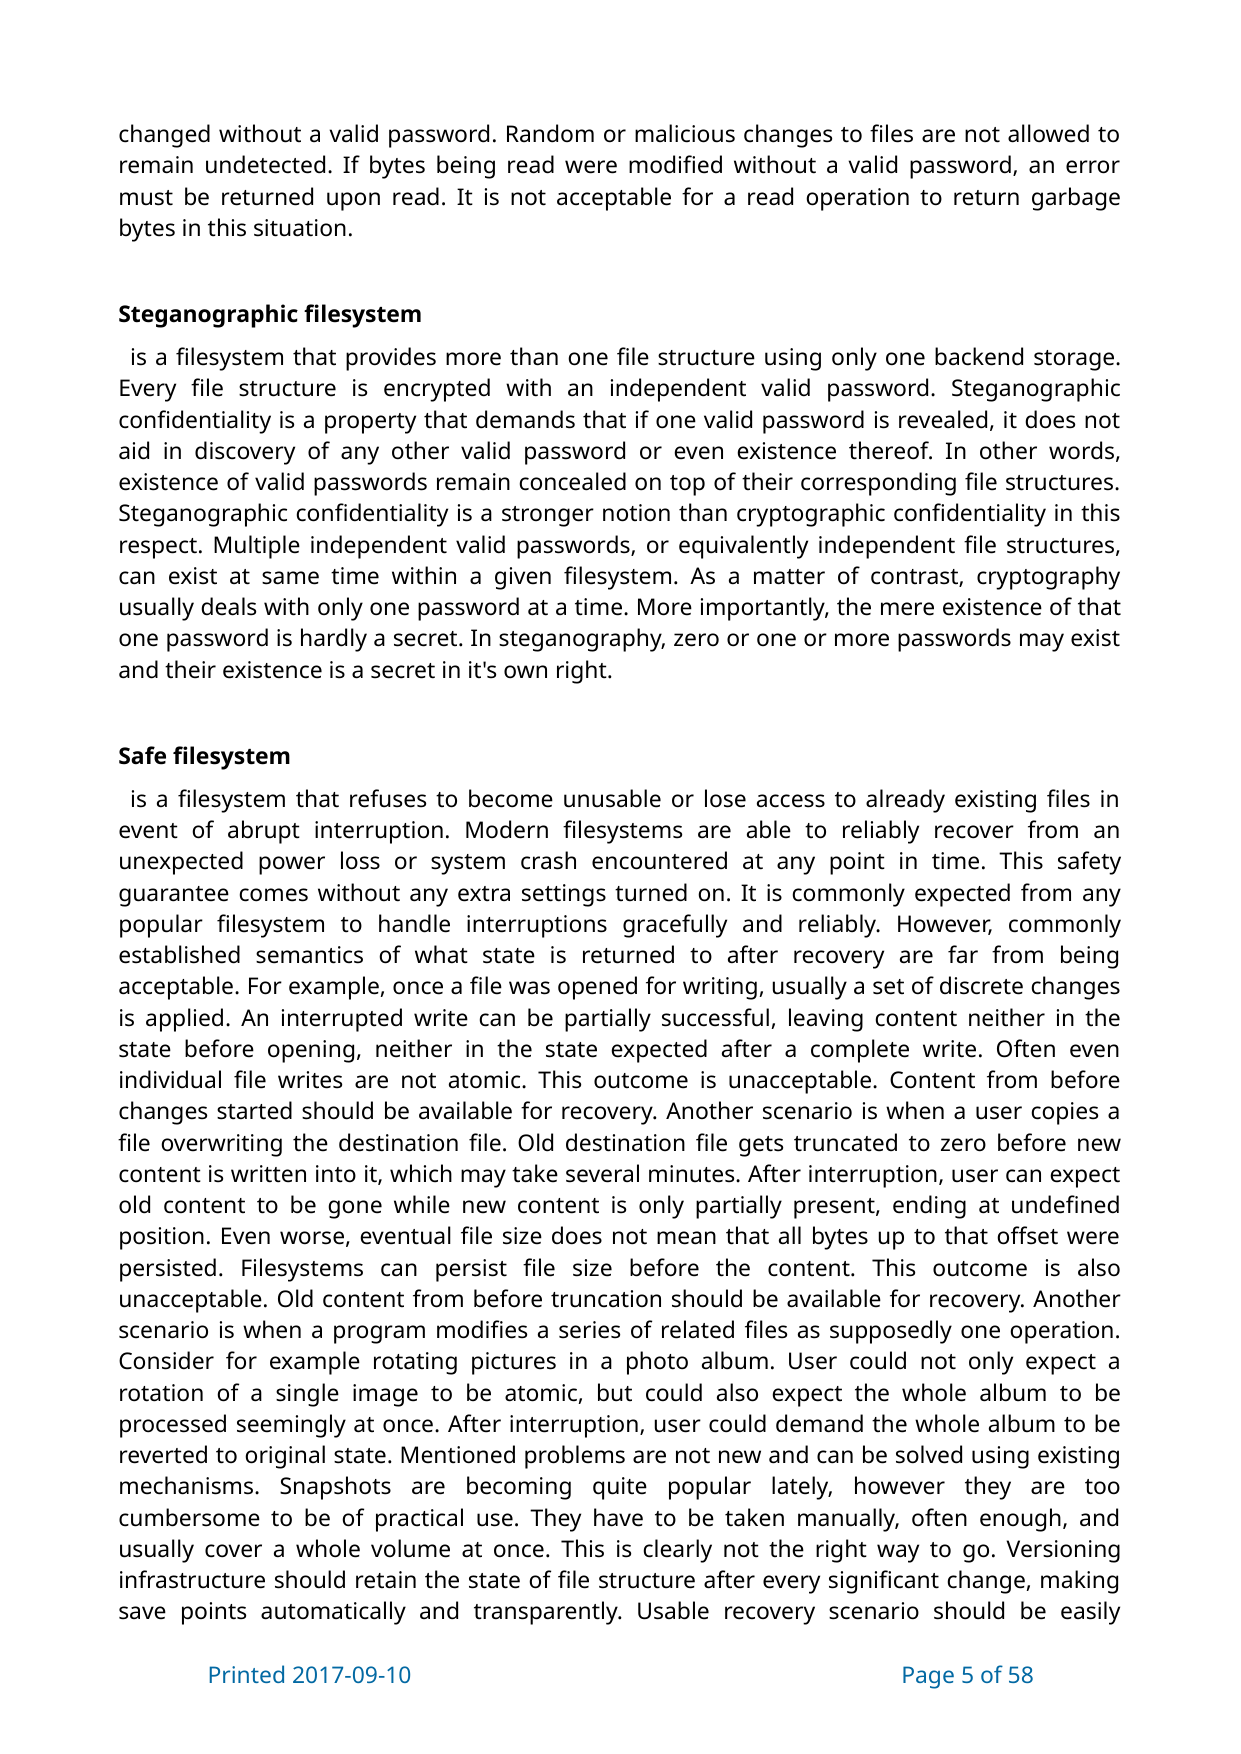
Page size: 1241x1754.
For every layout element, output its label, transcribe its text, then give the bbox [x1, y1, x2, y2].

text is a filesystem that provides more than one file structure using only one backend storage. Every file structure is encrypted with an independent valid password. Steganographic confidentiality is a property that demands that if one valid password is revealed, it does not aid in discovery of any other valid password or even existence thereof. In other words, existence of valid passwords remain concealed on top of their corresponding file structures. Steganographic confidentiality is a stronger notion than cryptographic confidentiality in this respect. Multiple independent valid passwords, or equivalently independent file structures, can exist at same time within a given filesystem. As a matter of contrast, cryptography usually deals with only one password at a time. More importantly, the mere existence of that one password is hardly a secret. In steganography, zero or one or more passwords may exist and their existence is a secret in it's own right. [118, 341, 1122, 685]
text changed without a valid password. Random or malicious changes to files are not allowed to remain undetected. If bytes being read were modified without a valid password, an error must be returned upon read. It is not acceptable for a read operation to return garbage bytes in this situation. [118, 118, 1122, 243]
subtitle Steganographic filesystem [118, 298, 1122, 329]
subtitle Safe filesystem [118, 740, 1122, 771]
text is a filesystem that refuses to become unusable or lose access to already existing files in event of abrupt interruption. Modern filesystems are able to reliably recover from an unexpected power loss or system crash encountered at any point in time. This safety guarantee comes without any extra settings turned on. It is commonly expected from any popular filesystem to handle interruptions gracefully and reliably. However, commonly established semantics of what state is returned to after recovery are far from being acceptable. For example, once a file was opened for writing, usually a set of discrete changes is applied. An interrupted write can be partially successful, leaving content neither in the state before opening, neither in the state expected after a complete write. Often even individual file writes are not atomic. This outcome is unacceptable. Content from before changes started should be available for recovery. Another scenario is when a user copies a file overwriting the destination file. Old destination file gets truncated to zero before new content is written into it, which may take several minutes. After interruption, user can expect old content to be gone while new content is only partially present, ending at undefined position. Even worse, eventual file size does not mean that all bytes up to that offset were persisted. Filesystems can persist file size before the content. This outcome is also unacceptable. Old content from before truncation should be available for recovery. Another scenario is when a program modifies a series of related files as supposedly one operation. Consider for example rotating pictures in a photo album. User could not only expect a rotation of a single image to be atomic, but could also expect the whole album to be processed seemingly at once. After interruption, user could demand the whole album to be reverted to original state. Mentioned problems are not new and can be solved using existing mechanisms. Snapshots are becoming quite popular lately, however they are too cumbersome to be of practical use. They have to be taken manually, often enough, and usually cover a whole volume at once. This is clearly not the right way to go. Versioning infrastructure should retain the state of file structure after every significant change, making save points automatically and transparently. Usable recovery scenario should be easily [118, 783, 1122, 1626]
